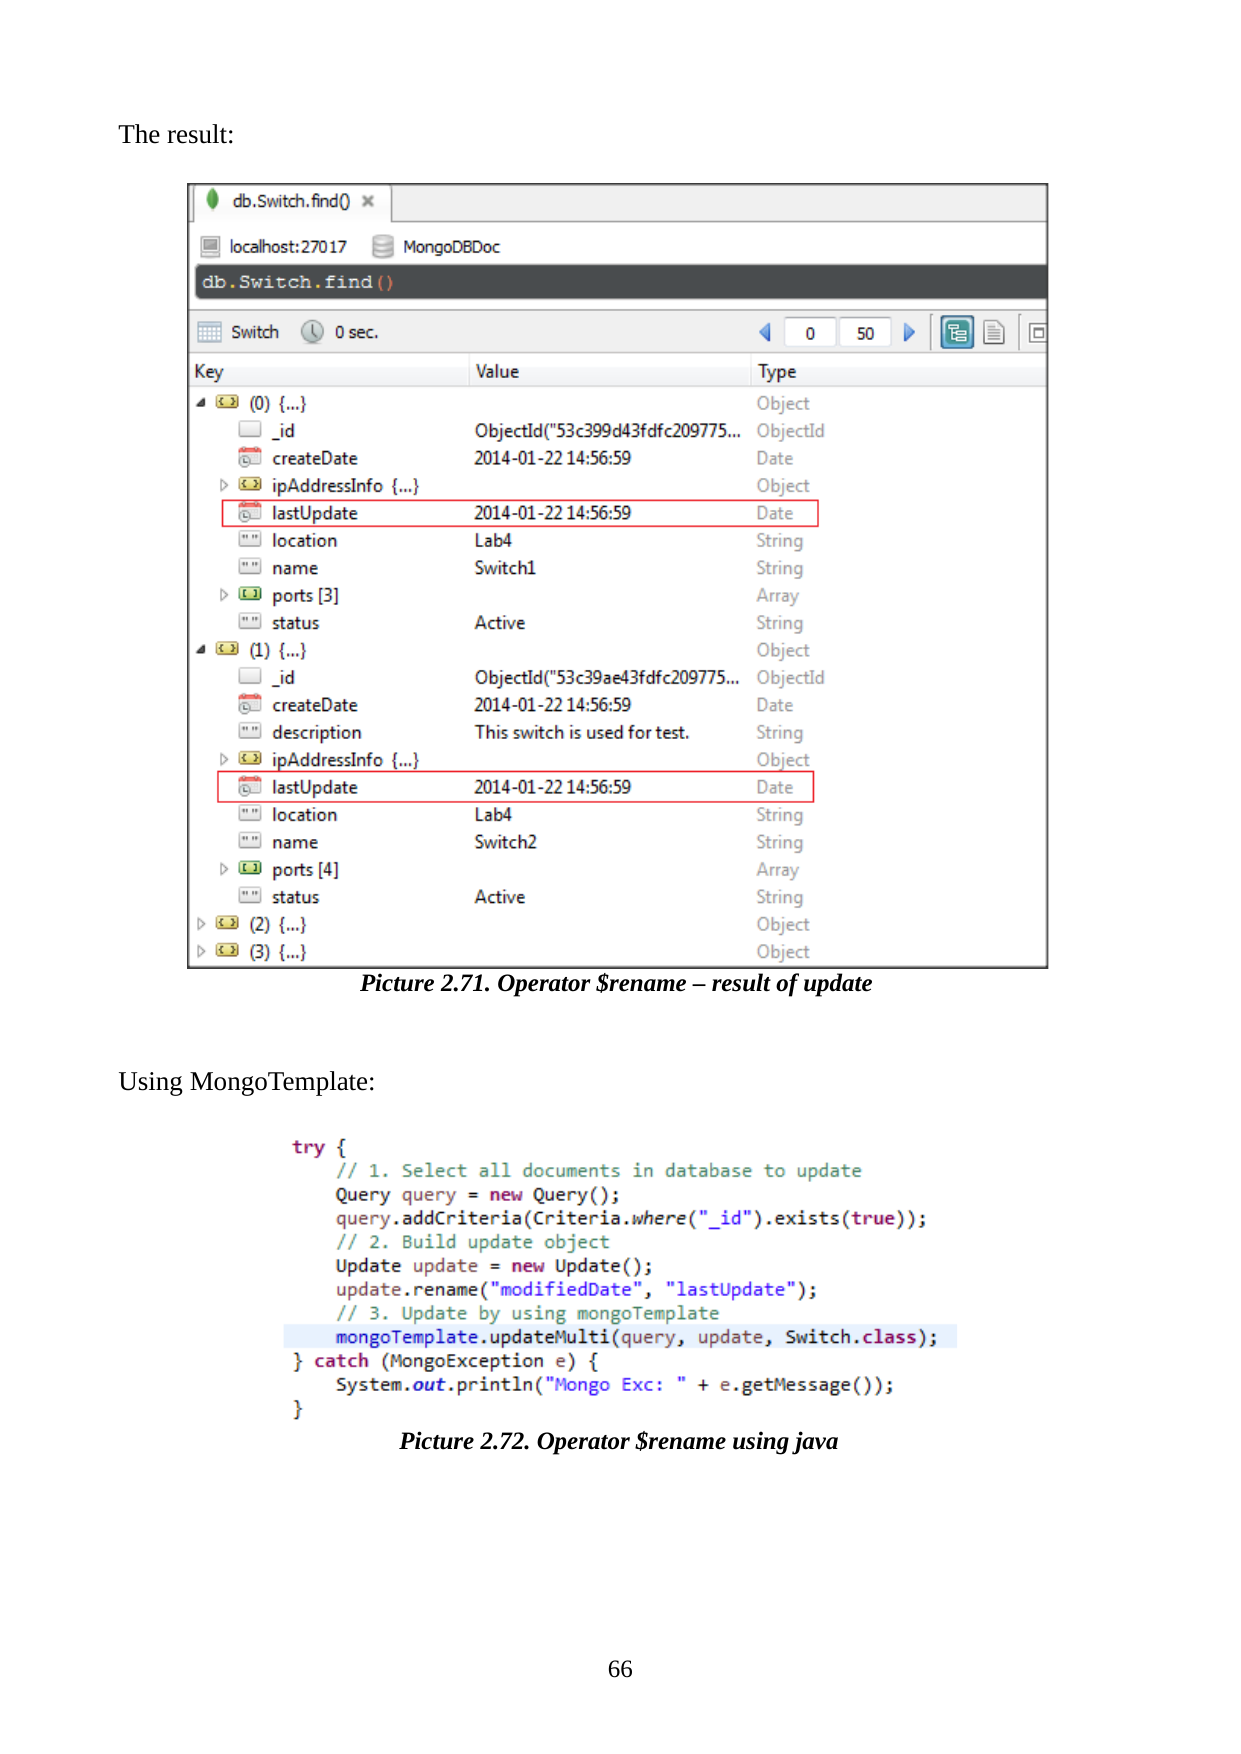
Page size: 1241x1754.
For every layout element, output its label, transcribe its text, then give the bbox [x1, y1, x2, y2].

picture [187, 183, 1049, 969]
text The result: [118, 118, 1122, 149]
text Picture 2.72. Operator $rename using java [283, 1426, 957, 1454]
text Picture 2.71. Operator $rename – result of update [187, 969, 1048, 997]
text Using MongoTemplate: [118, 1065, 1122, 1096]
